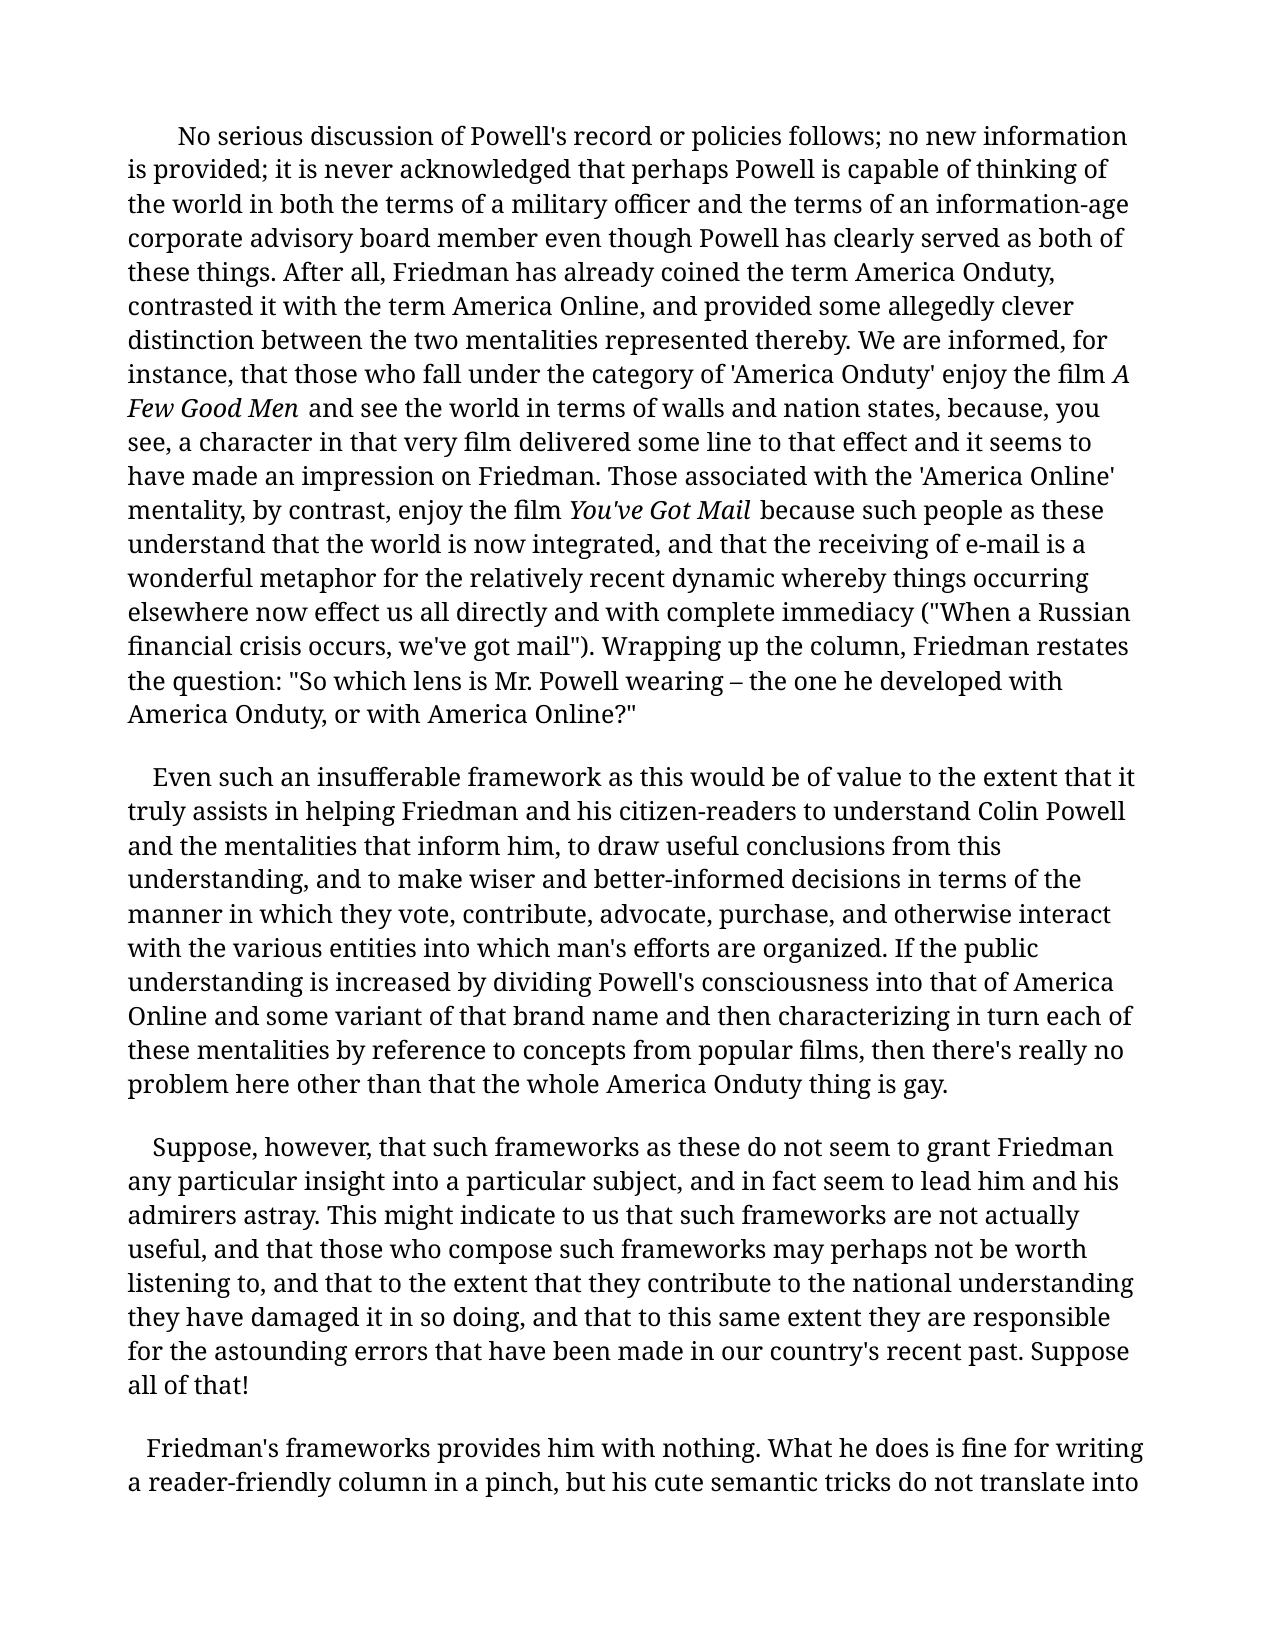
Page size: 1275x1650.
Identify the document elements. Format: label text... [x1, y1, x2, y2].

text Suppose, however, that such frameworks as these do not seem to grant Friedman any particular insight into a particular subject, and in fact seem to lead him and his admirers astray. This might indicate to us that such frameworks are not actually useful, and that those who compose such frameworks may perhaps not be worth listening to, and that to the extent that they contribute to the national understanding they have damaged it in so doing, and that to this same extent they are responsible for the astounding errors that have been made in our country's recent past. Suppose all of that! [127, 1129, 1147, 1402]
text Even such an insufferable framework as this would be of value to the extent that it truly assists in helping Friedman and his citizen-readers to understand Colin Powell and the mentalities that inform him, to draw useful conclusions from this understanding, and to make wiser and better-informed decisions in terms of the manner in which they vote, contribute, advocate, purchase, and otherwise interact with the various entities into which man's efforts are organized. If the public understanding is increased by dividing Powell's consciousness into that of America Online and some variant of that brand name and then characterizing in turn each of these mentalities by reference to concepts from popular films, then there's really no problem here other than that the whole America Onduty thing is gay. [127, 760, 1147, 1101]
text Friedman's frameworks provides him with nothing. What he does is fine for writing a reader-friendly column in a pinch, but his cute semantic tricks do not translate into [127, 1431, 1147, 1499]
text No serious discussion of Powell's record or policies follows; no new information is provided; it is never acknowledged that perhaps Powell is capable of thinking of the world in both the terms of a military officer and the terms of an information-age corporate advisory board member even though Powell has clearly served as both of these things. After all, Friedman has already coined the term America Onduty, contrasted it with the term America Online, and provided some allegedly clever distinction between the two mentalities represented thereby. We are informed, for instance, that those who fall under the category of 'America Onduty' enjoy the film A Few Good Men and see the world in terms of walls and nation states, because, you see, a character in that very film delivered some line to that effect and it seems to have made an impression on Friedman. Those associated with the 'America Online' mentality, by contrast, enjoy the film You've Got Mail because such people as these understand that the world is now integrated, and that the receiving of e-mail is a wonderful metaphor for the relatively recent dynamic whereby things occurring elsewhere now effect us all directly and with complete immediacy ("When a Russian financial crisis occurs, we've got mail"). Wrapping up the column, Friedman restates the question: "So which lens is Mr. Powell wearing – the one he developed with America Onduty, or with America Online?" [127, 118, 1147, 731]
